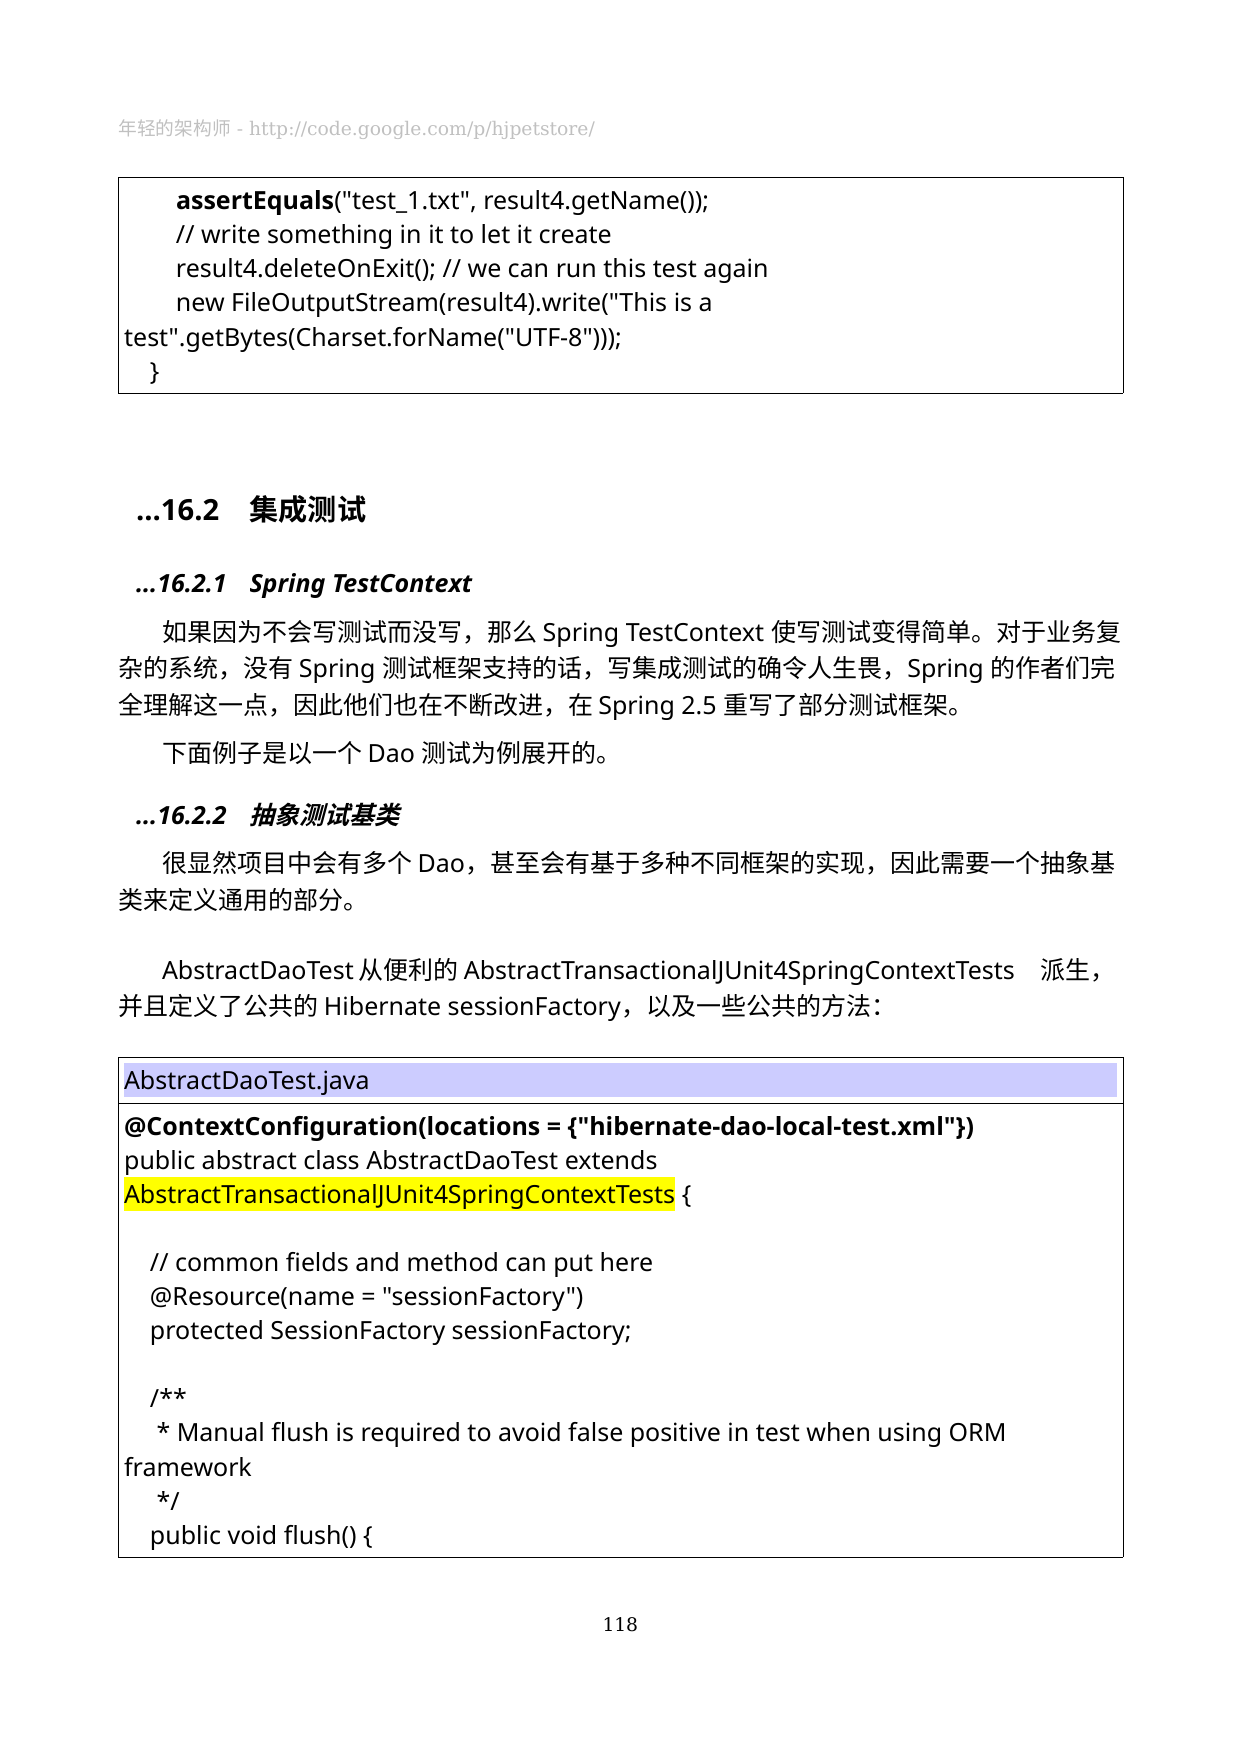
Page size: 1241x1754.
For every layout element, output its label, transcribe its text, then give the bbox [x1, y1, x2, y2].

text 如果因为不会写测试而没写，那么 Spring TestContext 使写测试变得简单。对于业务复杂的系统，没有 Spring 测试框架支持的话，写集成测试的确令人生畏，Spring 的作者们完全理解这一点，因此他们也在不断改进，在Spring 2.5 重写了部分测试框架。 [118, 613, 1122, 721]
table_cell @ContextConfiguration(locations = {"hibernate-dao-local-test.xml"}) public abstract class AbstractDaoTest extends AbstractTransactionalJUnit4SpringContextTests { // common fields and method can put here @Resource(name = "sessionFactory") protected SessionFactory sessionFactory; /** * Manual flush is required to avoid false positive in test when using ORM framework */ public void flush() { [119, 1104, 1123, 1557]
subtitle 抽象测试基类 [136, 795, 1122, 831]
text AbstractDaoTest从便利的AbstractTransactionalJUnit4SpringContextTests 派生，并且定义了公共的 Hibernate sessionFactory，以及一些公共的方法： [118, 951, 1122, 1023]
table_header AbstractDaoTest.java [119, 1058, 1123, 1103]
text 下面例子是以一个 Dao 测试为例展开的。 [118, 734, 1122, 770]
text 很显然项目中会有多个 Dao，甚至会有基于多种不同框架的实现，因此需要一个抽象基类来定义通用的部分。 [118, 844, 1122, 916]
subtitle Spring TestContext [136, 566, 1122, 600]
table_cell assertEquals("test_1.txt", result4.getName()); // write something in it to let it create result4.deleteOnExit(); // we can run this test again new FileOutputStream(result4).write("This is a test".getBytes(Charset.forName("UTF-8"))); } [119, 178, 1123, 393]
subtitle 集成测试 [136, 486, 1122, 529]
